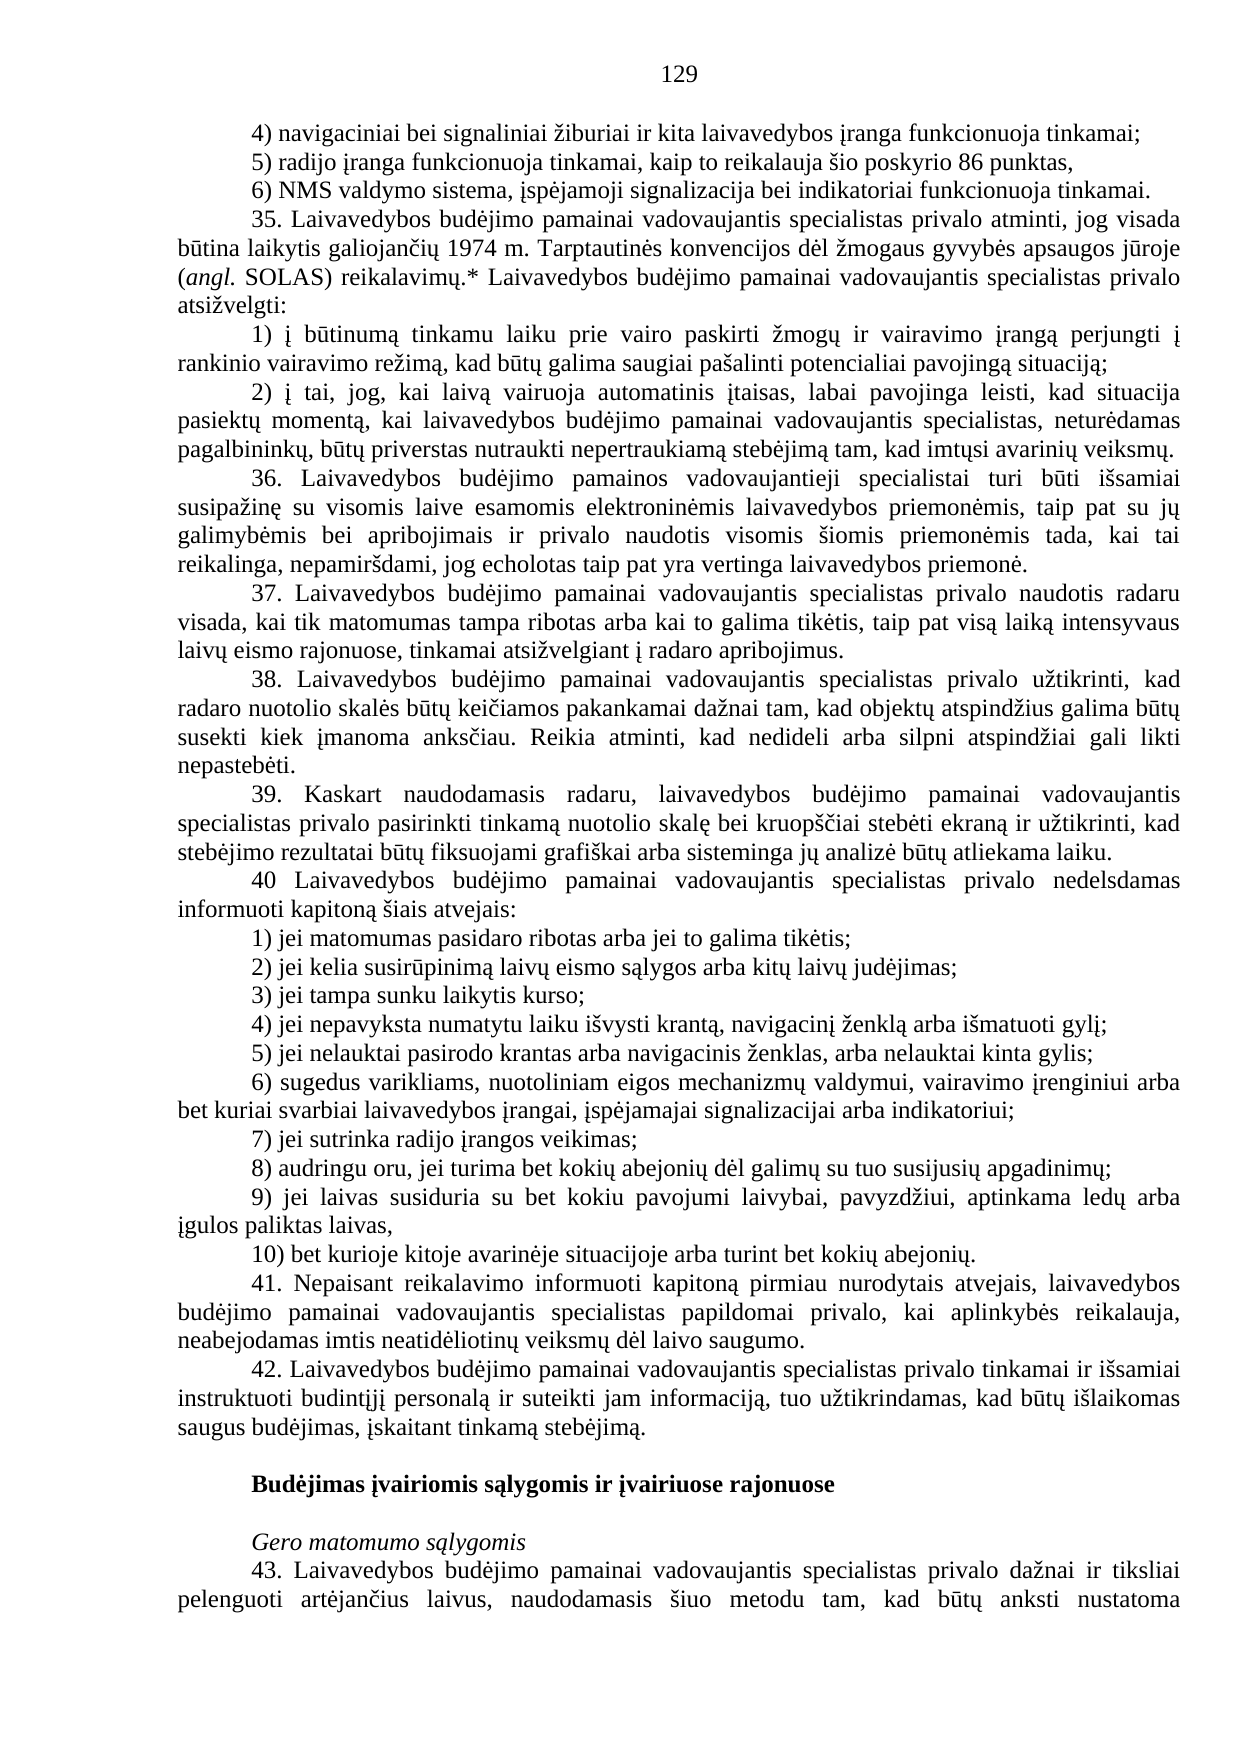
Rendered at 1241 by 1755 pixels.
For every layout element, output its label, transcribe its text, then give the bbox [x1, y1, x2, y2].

text 5) jei nelauktai pasirodo krantas arba navigacinis ženklas, arba nelauktai kinta gylis; [177, 1038, 1181, 1067]
text 7) jei sutrinka radijo įrangos veikimas; [177, 1124, 1181, 1153]
text Budėjimas įvairiomis sąlygomis ir įvairiuose rajonuose [177, 1469, 1181, 1498]
text 2) į tai, jog, kai laivą vairuoja automatinis įtaisas, labai pavojinga leisti, kad situacija pasiektų momentą, kai laivavedybos budėjimo pamainai vadovaujantis specialistas, neturėdamas pagalbininkų, būtų priverstas nutraukti nepertraukiamą stebėjimą tam, kad imtųsi avarinių veiksmų. [177, 377, 1181, 463]
text 37. Laivavedybos budėjimo pamainai vadovaujantis specialistas privalo naudotis radaru visada, kai tik matomumas tampa ribotas arba kai to galima tikėtis, taip pat visą laiką intensyvaus laivų eismo rajonuose, tinkamai atsižvelgiant į radaro apribojimus. [177, 578, 1181, 664]
text 8) audringu oru, jei turima bet kokių abejonių dėl galimų su tuo susijusių apgadinimų; [177, 1153, 1181, 1182]
text Gero matomumo sąlygomis [177, 1527, 1181, 1556]
text 36. Laivavedybos budėjimo pamainos vadovaujantieji specialistai turi būti išsamiai susipažinę su visomis laive esamomis elektroninėmis laivavedybos priemonėmis, taip pat su jų galimybėmis bei apribojimais ir privalo naudotis visomis šiomis priemonėmis tada, kai tai reikalinga, nepamiršdami, jog echolotas taip pat yra vertinga laivavedybos priemonė. [177, 463, 1181, 578]
text 39. Kaskart naudodamasis radaru, laivavedybos budėjimo pamainai vadovaujantis specialistas privalo pasirinkti tinkamą nuotolio skalę bei kruopščiai stebėti ekraną ir užtikrinti, kad stebėjimo rezultatai būtų fiksuojami grafiškai arba sisteminga jų analizė būtų atliekama laiku. [177, 779, 1181, 866]
text 1) į būtinumą tinkamu laiku prie vairo paskirti žmogų ir vairavimo įrangą perjungti į rankinio vairavimo režimą, kad būtų galima saugiai pašalinti potencialiai pavojingą situaciją; [177, 319, 1181, 377]
text 1) jei matomumas pasidaro ribotas arba jei to galima tikėtis; [177, 923, 1181, 952]
text 2) jei kelia susirūpinimą laivų eismo sąlygos arba kitų laivų judėjimas; [177, 952, 1181, 981]
text 42. Laivavedybos budėjimo pamainai vadovaujantis specialistas privalo tinkamai ir išsamiai instruktuoti budintįjį personalą ir suteikti jam informaciją, tuo užtikrindamas, kad būtų išlaikomas saugus budėjimas, įskaitant tinkamą stebėjimą. [177, 1354, 1181, 1441]
text 10) bet kurioje kitoje avarinėje situacijoje arba turint bet kokių abejonių. [177, 1239, 1181, 1268]
text 41. Nepaisant reikalavimo informuoti kapitoną pirmiau nurodytais atvejais, laivavedybos budėjimo pamainai vadovaujantis specialistas papildomai privalo, kai aplinkybės reikalauja, neabejodamas imtis neatidėliotinų veiksmų dėl laivo saugumo. [177, 1268, 1181, 1354]
text 40 Laivavedybos budėjimo pamainai vadovaujantis specialistas privalo nedelsdamas informuoti kapitoną šiais atvejais: [177, 866, 1181, 923]
text 5) radijo įranga funkcionuoja tinkamai, kaip to reikalauja šio poskyrio 86 punktas, [177, 147, 1181, 176]
text 38. Laivavedybos budėjimo pamainai vadovaujantis specialistas privalo užtikrinti, kad radaro nuotolio skalės būtų keičiamos pakankamai dažnai tam, kad objektų atspindžius galima būtų susekti kiek įmanoma anksčiau. Reikia atminti, kad nedideli arba silpni atspindžiai gali likti nepastebėti. [177, 664, 1181, 779]
text 4) jei nepavyksta numatytu laiku išvysti krantą, navigacinį ženklą arba išmatuoti gylį; [177, 1009, 1181, 1038]
text 3) jei tampa sunku laikytis kurso; [177, 981, 1181, 1009]
text 6) NMS valdymo sistema, įspėjamoji signalizacija bei indikatoriai funkcionuoja tinkamai. [177, 176, 1181, 204]
text 9) jei laivas susiduria su bet kokiu pavojumi laivybai, pavyzdžiui, aptinkama ledų arba įgulos paliktas laivas, [177, 1182, 1181, 1239]
text 43. Laivavedybos budėjimo pamainai vadovaujantis specialistas privalo dažnai ir tiksliai pelenguoti artėjančius laivus, naudodamasis šiuo metodu tam, kad būtų anksti nustatoma [177, 1556, 1181, 1613]
text 35. Laivavedybos budėjimo pamainai vadovaujantis specialistas privalo atminti, jog visada būtina laikytis galiojančių 1974 m. Tarptautinės konvencijos dėl žmogaus gyvybės apsaugos jūroje (angl. SOLAS) reikalavimų.* Laivavedybos budėjimo pamainai vadovaujantis specialistas privalo atsižvelgti: [177, 204, 1181, 319]
text 4) navigaciniai bei signaliniai žiburiai ir kita laivavedybos įranga funkcionuoja tinkamai; [177, 118, 1181, 147]
text 6) sugedus varikliams, nuotoliniam eigos mechanizmų valdymui, vairavimo įrenginiui arba bet kuriai svarbiai laivavedybos įrangai, įspėjamajai signalizacijai arba indikatoriui; [177, 1067, 1181, 1124]
